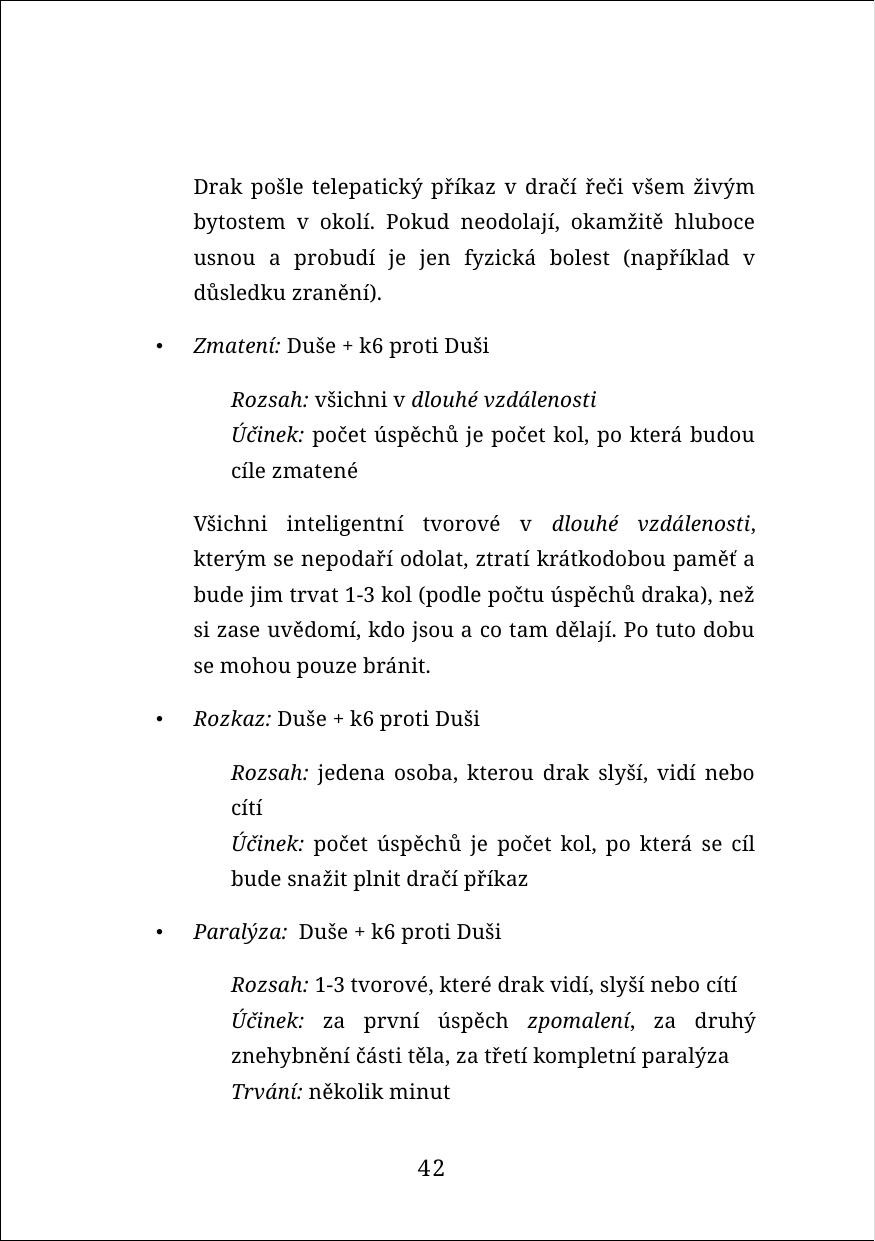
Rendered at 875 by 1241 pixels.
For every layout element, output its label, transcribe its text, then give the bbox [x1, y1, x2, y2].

list Zmatení: Duše + k6 proti Duši [156, 332, 756, 360]
list Drak pošle telepatický příkaz v dračí řeči všem živým bytostem v okolí. Pokud neodolají, okamžitě hluboce usnou a probudí je jen fyzická bolest (například v důsledku zranění). [156, 172, 756, 307]
list Rozsah: všichni v dlouhé vzdálenosti Účinek: počet úspěchů je počet kol, po která budou cíle zmatené [193, 385, 756, 484]
list Všichni inteligentní tvorové v dlouhé vzdálenosti, kterým se nepodaří odolat, ztratí krátkodobou paměť a bude jim trvat 1-3 kol (podle počtu úspěchů draka), než si zase uvědomí, kdo jsou a co tam dělají. Po tuto dobu se mohou pouze bránit. [156, 509, 756, 679]
list Rozkaz: Duše + k6 proti Duši [156, 704, 756, 733]
list Rozsah: jedena osoba, kterou drak slyší, vidí nebo cítí Účinek: počet úspěchů je počet kol, po která se cíl bude snažit plnit dračí příkaz [193, 758, 756, 893]
list Rozsah: 1-3 tvorové, které drak vidí, slyší nebo cítí Účinek: za první úspěch zpomalení, za druhý znehybnění části těla, za třetí kompletní paralýza Trvání: několik minut [193, 971, 756, 1106]
list Paralýza: Duše + k6 proti Duši [156, 917, 756, 946]
